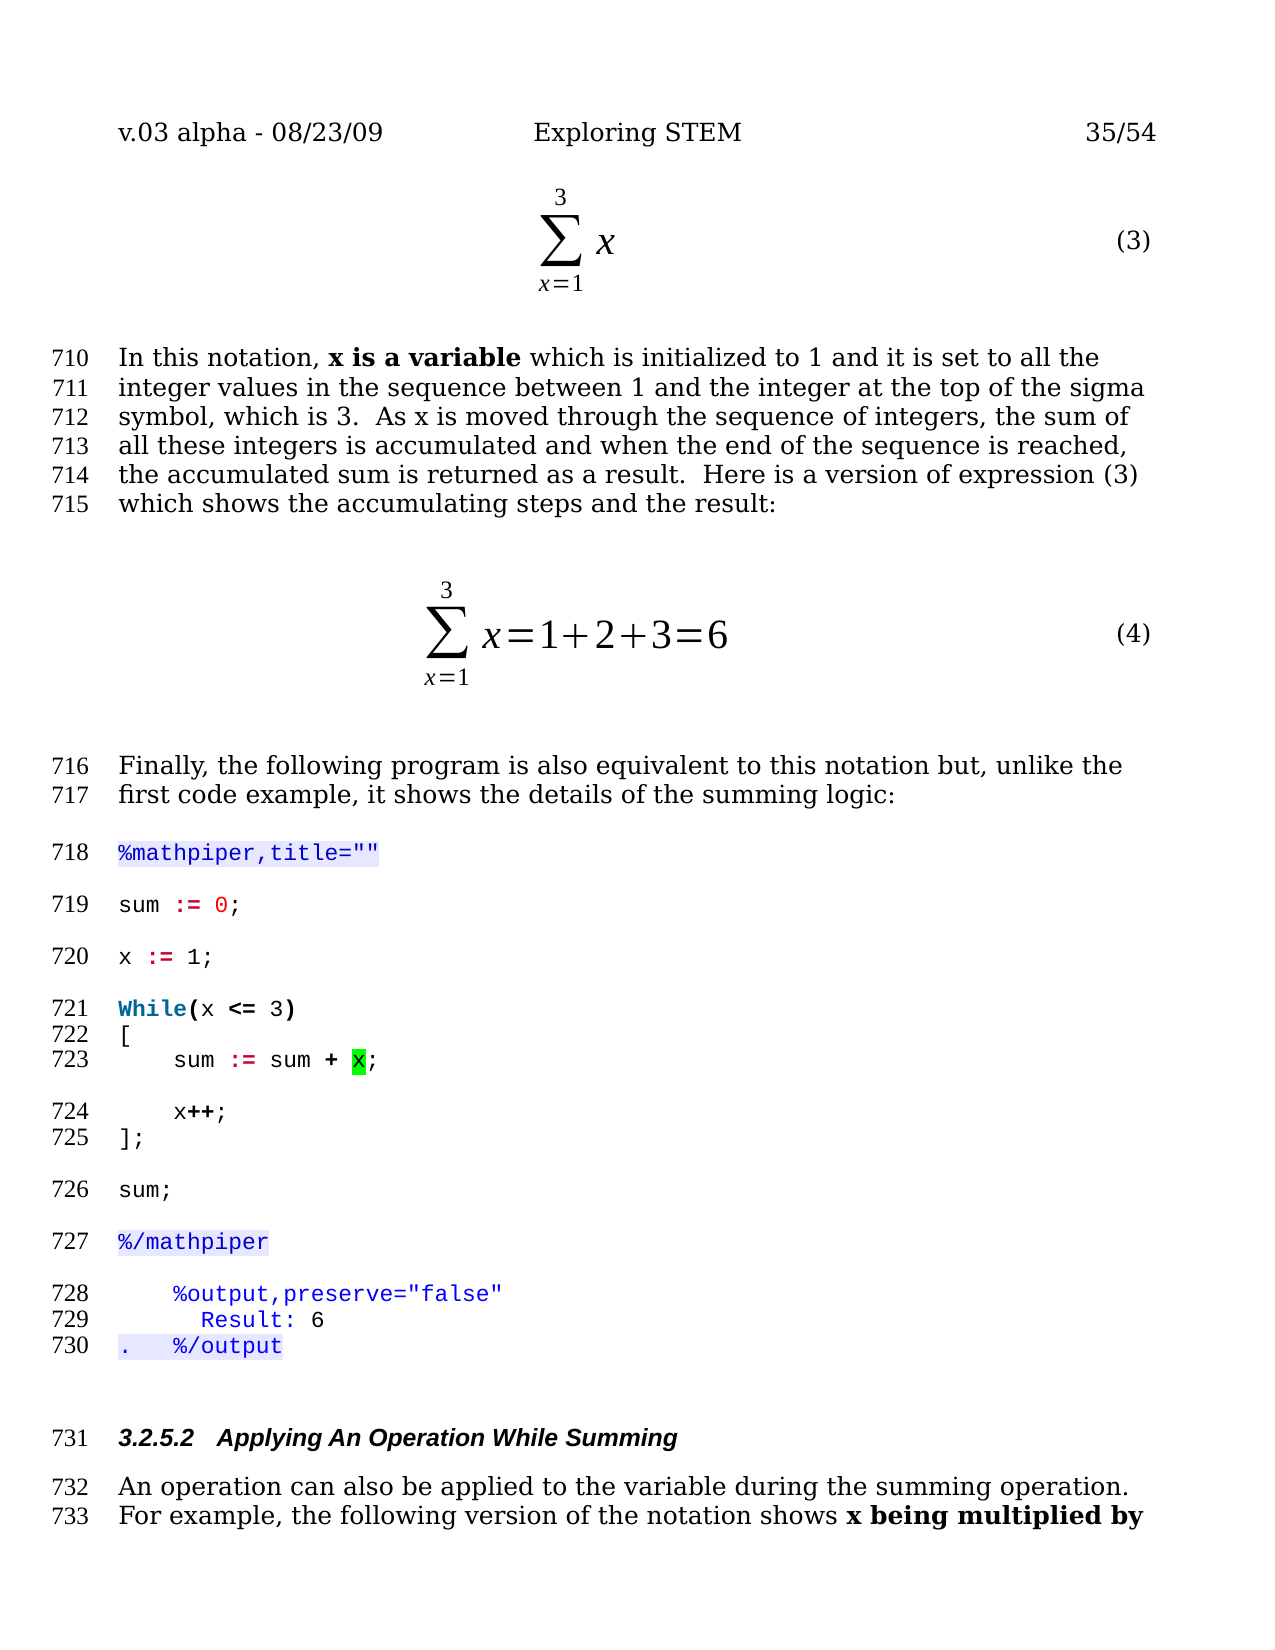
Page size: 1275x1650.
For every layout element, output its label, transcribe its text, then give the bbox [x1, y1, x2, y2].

text x++; [118, 1101, 1157, 1127]
text %/mathpiper [118, 1230, 1157, 1256]
table_header [118, 569, 1041, 698]
text %mathpiper,title="" [118, 841, 1157, 867]
text An operation can also be applied to the variable during the summing operation. For example, the following version of the notation shows x being multiplied by [118, 1472, 1157, 1531]
text Finally, the following program is also equivalent to this notation but, unlike the first code example, it shows the details of the summing logic: [118, 751, 1157, 809]
text %output,preserve="false" [118, 1282, 1157, 1308]
text sum; [118, 1178, 1157, 1204]
text x := 1; [118, 945, 1157, 971]
table_header (4) [1041, 569, 1157, 698]
text ]; [118, 1127, 1157, 1153]
text In this notation, x is a variable which is initialized to 1 and it is set to all the integer values in the sequence between 1 and the integer at the top of the sigma symbol, which is 3. As x is moved through the sequence of integers, the sum of all these integers is accumulated and when the end of the sequence is reached, the accumulated sum is returned as a result. Here is a version of expression (3) which shows the accumulating steps and the result: [118, 343, 1157, 519]
table_header [118, 177, 1041, 305]
text [ [118, 1023, 1157, 1049]
subtitle Applying An Operation While Summing [118, 1423, 1157, 1451]
text sum := sum + x; [118, 1049, 1157, 1075]
text While(x <= 3) [118, 997, 1157, 1023]
text Result: 6 [118, 1308, 1157, 1334]
table_header (3) [1041, 177, 1157, 305]
text . %/output [118, 1334, 1157, 1360]
text sum := 0; [118, 893, 1157, 919]
